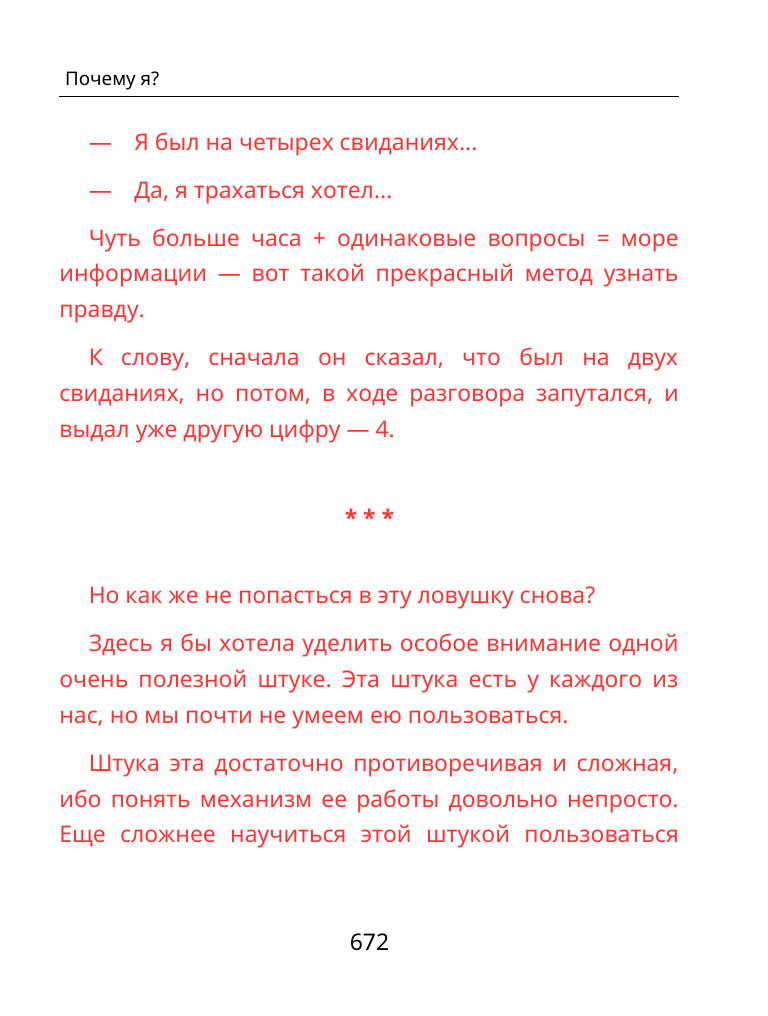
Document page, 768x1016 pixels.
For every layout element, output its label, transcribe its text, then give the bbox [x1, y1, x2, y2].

text Штука эта достаточно противоречивая и сложная, ибо понять механизм ее работы довольно непросто. Еще сложнее научиться этой штукой пользоваться [59, 747, 679, 850]
text Но как же не попасться в эту ловушку снова? [59, 579, 679, 611]
text Здесь я бы хотела уделить особое внимание одной очень полезной штуке. Эта штука есть у каждого из нас, но мы почти не умеем ею пользоваться. [59, 627, 679, 730]
text Чуть больше часа + одинаковые вопросы = море информации — вот такой прекрасный метод узнать правду. [59, 221, 679, 324]
list Я был на четырех свиданиях... [59, 126, 679, 157]
subtitle * * * [59, 502, 679, 533]
text К слову, сначала он сказал, что был на двух свиданиях, но потом, в ходе разговора запутался, и выдал уже другую цифру — 4. [59, 341, 679, 444]
list Да, я трахаться хотел... [59, 174, 679, 205]
